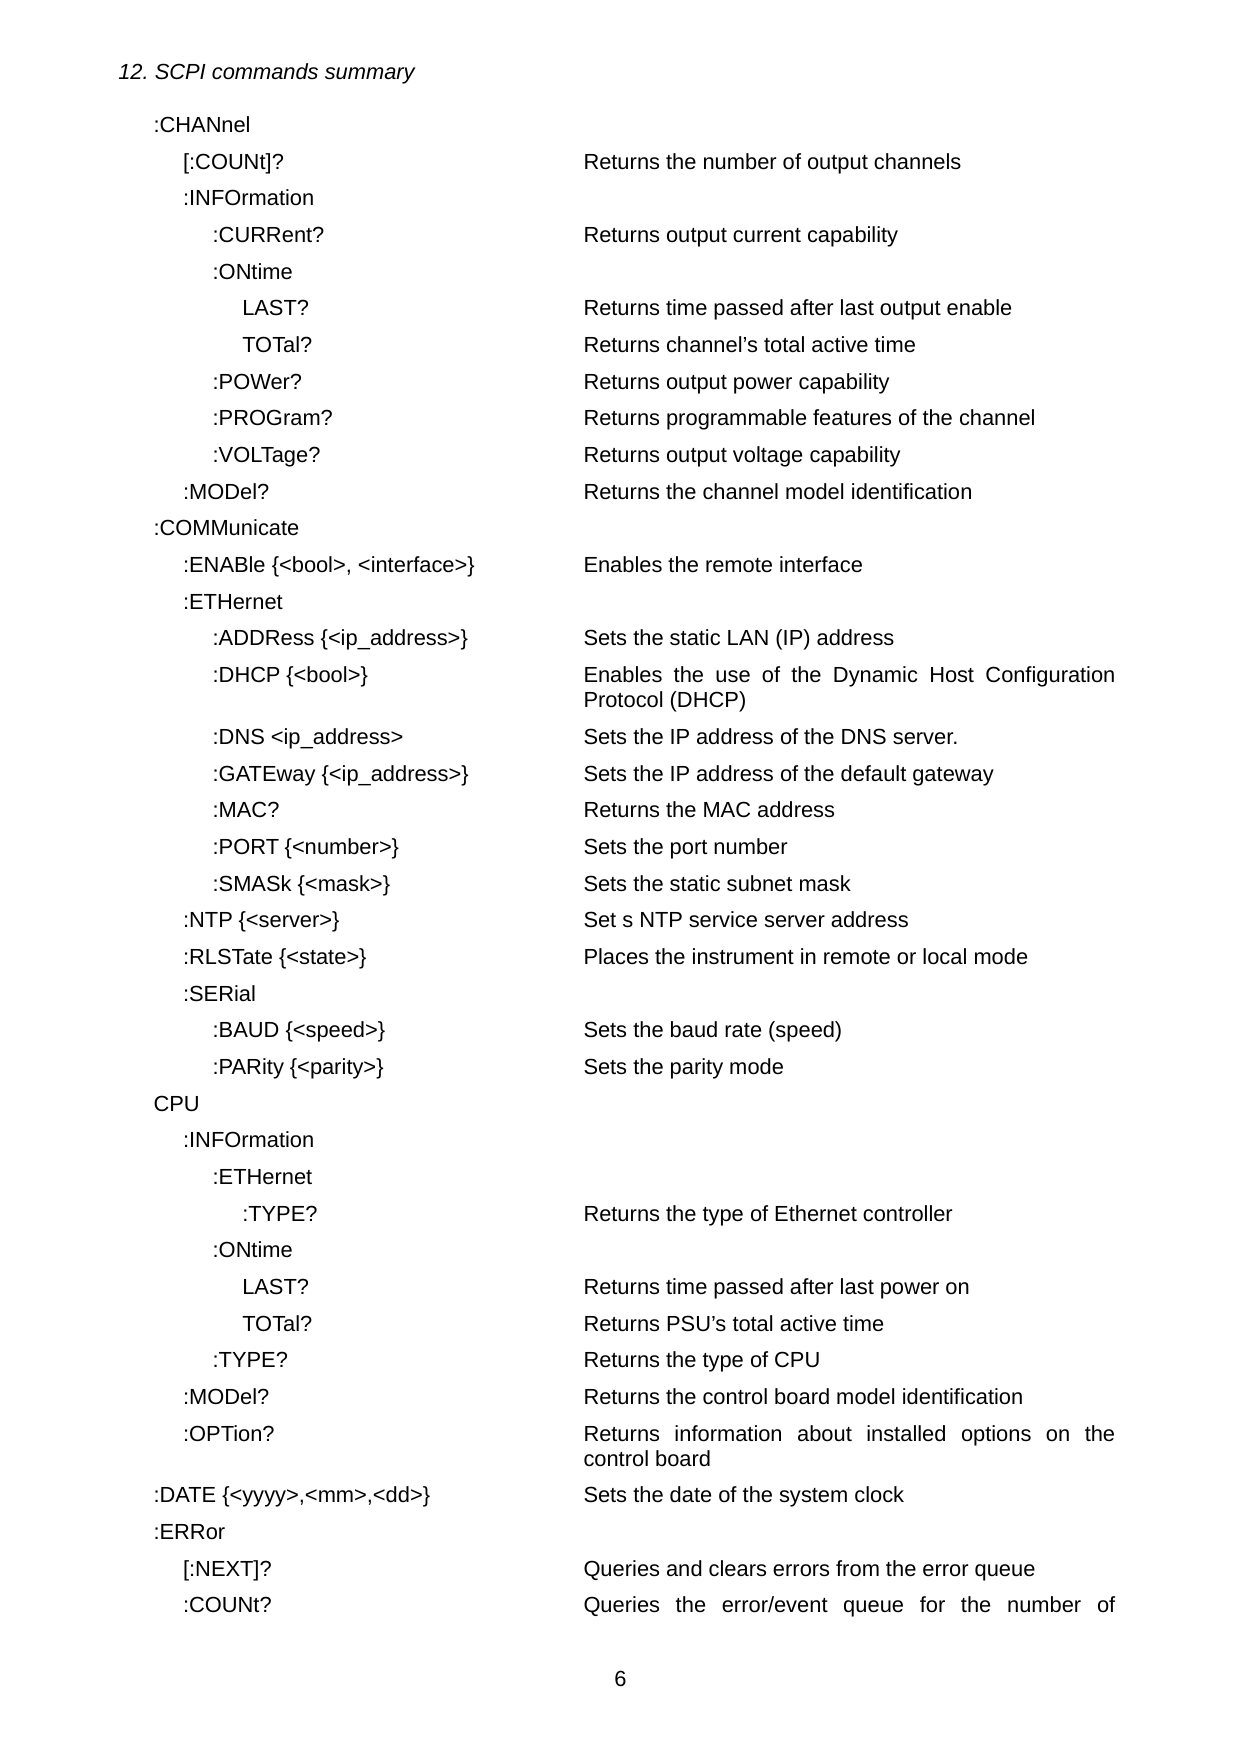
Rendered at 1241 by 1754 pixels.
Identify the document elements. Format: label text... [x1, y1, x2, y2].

table_cell :PARity {<parity>} [118, 1048, 577, 1085]
table_cell [578, 510, 1122, 546]
table_cell Enables the use of the Dynamic Host Configuration Protocol (DHCP) [578, 656, 1122, 718]
table_cell Queries and clears errors from the error queue [578, 1550, 1122, 1587]
table_cell [578, 1513, 1122, 1550]
table_cell Returns channel’s total active time [578, 326, 1122, 363]
table_cell :CURRent? [118, 216, 577, 253]
table_cell :VOLTage? [118, 436, 577, 473]
table_cell :ONtime [118, 1231, 577, 1268]
table_cell :SERial [118, 975, 577, 1011]
table_cell Returns the channel model identification [578, 473, 1122, 509]
table_cell Returns the control board model identification [578, 1378, 1122, 1415]
table_cell :DATE {<yyyy>,<mm>,<dd>} [118, 1477, 577, 1513]
table_cell Sets the port number [578, 828, 1122, 865]
table_cell :MODel? [118, 473, 577, 509]
table_cell TOTal? [118, 326, 577, 363]
table_cell Returns information about installed options on the control board [578, 1415, 1122, 1477]
table_cell :COMMunicate [118, 510, 577, 546]
table_cell :INFOrmation [118, 1121, 577, 1158]
table_cell :TYPE? [118, 1341, 577, 1378]
table_cell [578, 1121, 1122, 1158]
table_cell Returns PSU’s total active time [578, 1305, 1122, 1341]
table_cell [:NEXT]? [118, 1550, 577, 1587]
table_cell [578, 1085, 1122, 1121]
table_cell Returns the number of output channels [578, 143, 1122, 179]
table_cell Sets the baud rate (speed) [578, 1011, 1122, 1048]
table_cell :ADDRess {<ip_address>} [118, 620, 577, 656]
table_cell [578, 106, 1122, 143]
table_cell :OPTion? [118, 1415, 577, 1477]
table_cell :RLSTate {<state>} [118, 938, 577, 975]
table_cell TOTal? [118, 1305, 577, 1341]
table_cell :MAC? [118, 791, 577, 828]
table_cell [578, 1158, 1122, 1195]
table_cell Places the instrument in remote or local mode [578, 938, 1122, 975]
table_cell [578, 1231, 1122, 1268]
table_cell [578, 975, 1122, 1011]
table_cell Returns output power capability [578, 363, 1122, 399]
table_cell :ONtime [118, 253, 577, 289]
table_cell :MODel? [118, 1378, 577, 1415]
table_cell Returns output current capability [578, 216, 1122, 253]
table_cell :INFOrmation [118, 180, 577, 216]
table_cell [:COUNt]? [118, 143, 577, 179]
table_cell LAST? [118, 290, 577, 326]
table_cell Sets the IP address of the default gateway [578, 755, 1122, 791]
table_cell [578, 180, 1122, 216]
table_cell [578, 253, 1122, 289]
table_cell Returns the type of Ethernet controller [578, 1195, 1122, 1231]
table_cell Returns programmable features of the channel [578, 400, 1122, 436]
table_cell Returns output voltage capability [578, 436, 1122, 473]
table_cell Sets the IP address of the DNS server. [578, 718, 1122, 755]
table_cell LAST? [118, 1268, 577, 1305]
table_cell :ENABle {<bool>, <interface>} [118, 546, 577, 583]
table_cell :ETHernet [118, 1158, 577, 1195]
table_cell Returns time passed after last power on [578, 1268, 1122, 1305]
table_cell :PORT {<number>} [118, 828, 577, 865]
table_cell :NTP {<server>} [118, 901, 577, 938]
table_cell CPU [118, 1085, 577, 1121]
table_cell :ETHernet [118, 583, 577, 619]
table_cell Queries the error/event queue for the number of [578, 1587, 1122, 1623]
table_cell :SMASk {<mask>} [118, 865, 577, 901]
table_cell Returns the type of CPU [578, 1341, 1122, 1378]
table_cell :GATEway {<ip_address>} [118, 755, 577, 791]
table_cell Sets the date of the system clock [578, 1477, 1122, 1513]
table_cell :ERRor [118, 1513, 577, 1550]
table_cell :DNS <ip_address> [118, 718, 577, 755]
table_cell Sets the static subnet mask [578, 865, 1122, 901]
table_cell :PROGram? [118, 400, 577, 436]
table_cell Returns time passed after last output enable [578, 290, 1122, 326]
table_cell Sets the static LAN (IP) address [578, 620, 1122, 656]
table_cell Set s NTP service server address [578, 901, 1122, 938]
table_cell :POWer? [118, 363, 577, 399]
table_cell [578, 583, 1122, 619]
table_cell :COUNt? [118, 1587, 577, 1623]
table_cell Enables the remote interface [578, 546, 1122, 583]
table_cell :TYPE? [118, 1195, 577, 1231]
table_cell Returns the MAC address [578, 791, 1122, 828]
table_cell Sets the parity mode [578, 1048, 1122, 1085]
table_cell :DHCP {<bool>} [118, 656, 577, 718]
table_cell :BAUD {<speed>} [118, 1011, 577, 1048]
table_cell :CHANnel [118, 106, 577, 143]
